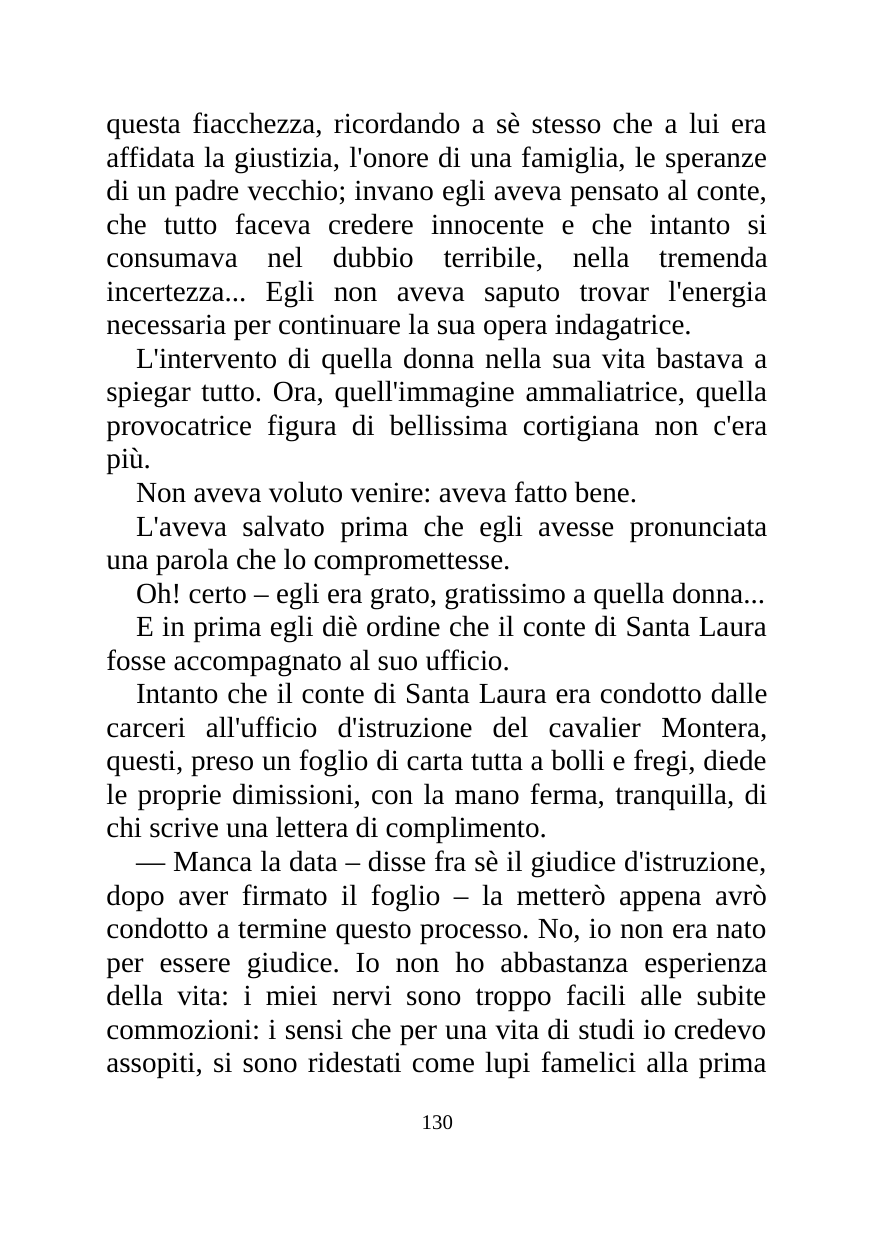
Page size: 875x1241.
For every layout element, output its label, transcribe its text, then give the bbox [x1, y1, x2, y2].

text questa fiacchezza, ricordando a sè stesso che a lui era affidata la giustizia, l'onore di una famiglia, le speranze di un padre vecchio; invano egli aveva pensato al conte, che tutto faceva credere innocente e che intanto si consumava nel dubbio terribile, nella tremenda incertezza... Egli non aveva saputo trovar l'energia necessaria per continuare la sua opera indagatrice. [106, 106, 768, 341]
text Intanto che il conte di Santa Laura era condotto dalle carceri all'ufficio d'istruzione del cavalier Montera, questi, preso un foglio di carta tutta a bolli e fregi, diede le proprie dimissioni, con la mano ferma, tranquilla, di chi scrive una lettera di complimento. [106, 676, 768, 844]
text — Manca la data – disse fra sè il giudice d'istruzione, dopo aver firmato il foglio – la metterò appena avrò condotto a termine questo processo. No, io non era nato per essere giudice. Io non ho abbastanza esperienza della vita: i miei nervi sono troppo facili alle subite commozioni: i sensi che per una vita di studi io credevo assopiti, si sono ridestati come lupi famelici alla prima [106, 844, 768, 1079]
text E in prima egli diè ordine che il conte di Santa Laura fosse accompagnato al suo ufficio. [106, 609, 768, 676]
text Non aveva voluto venire: aveva fatto bene. [106, 475, 768, 509]
text L'aveva salvato prima che egli avesse pronunciata una parola che lo compromettesse. [106, 509, 768, 576]
text Oh! certo – egli era grato, gratissimo a quella donna... [106, 576, 768, 609]
text L'intervento di quella donna nella sua vita bastava a spiegar tutto. Ora, quell'immagine ammaliatrice, quella provocatrice figura di bellissima cortigiana non c'era più. [106, 341, 768, 475]
